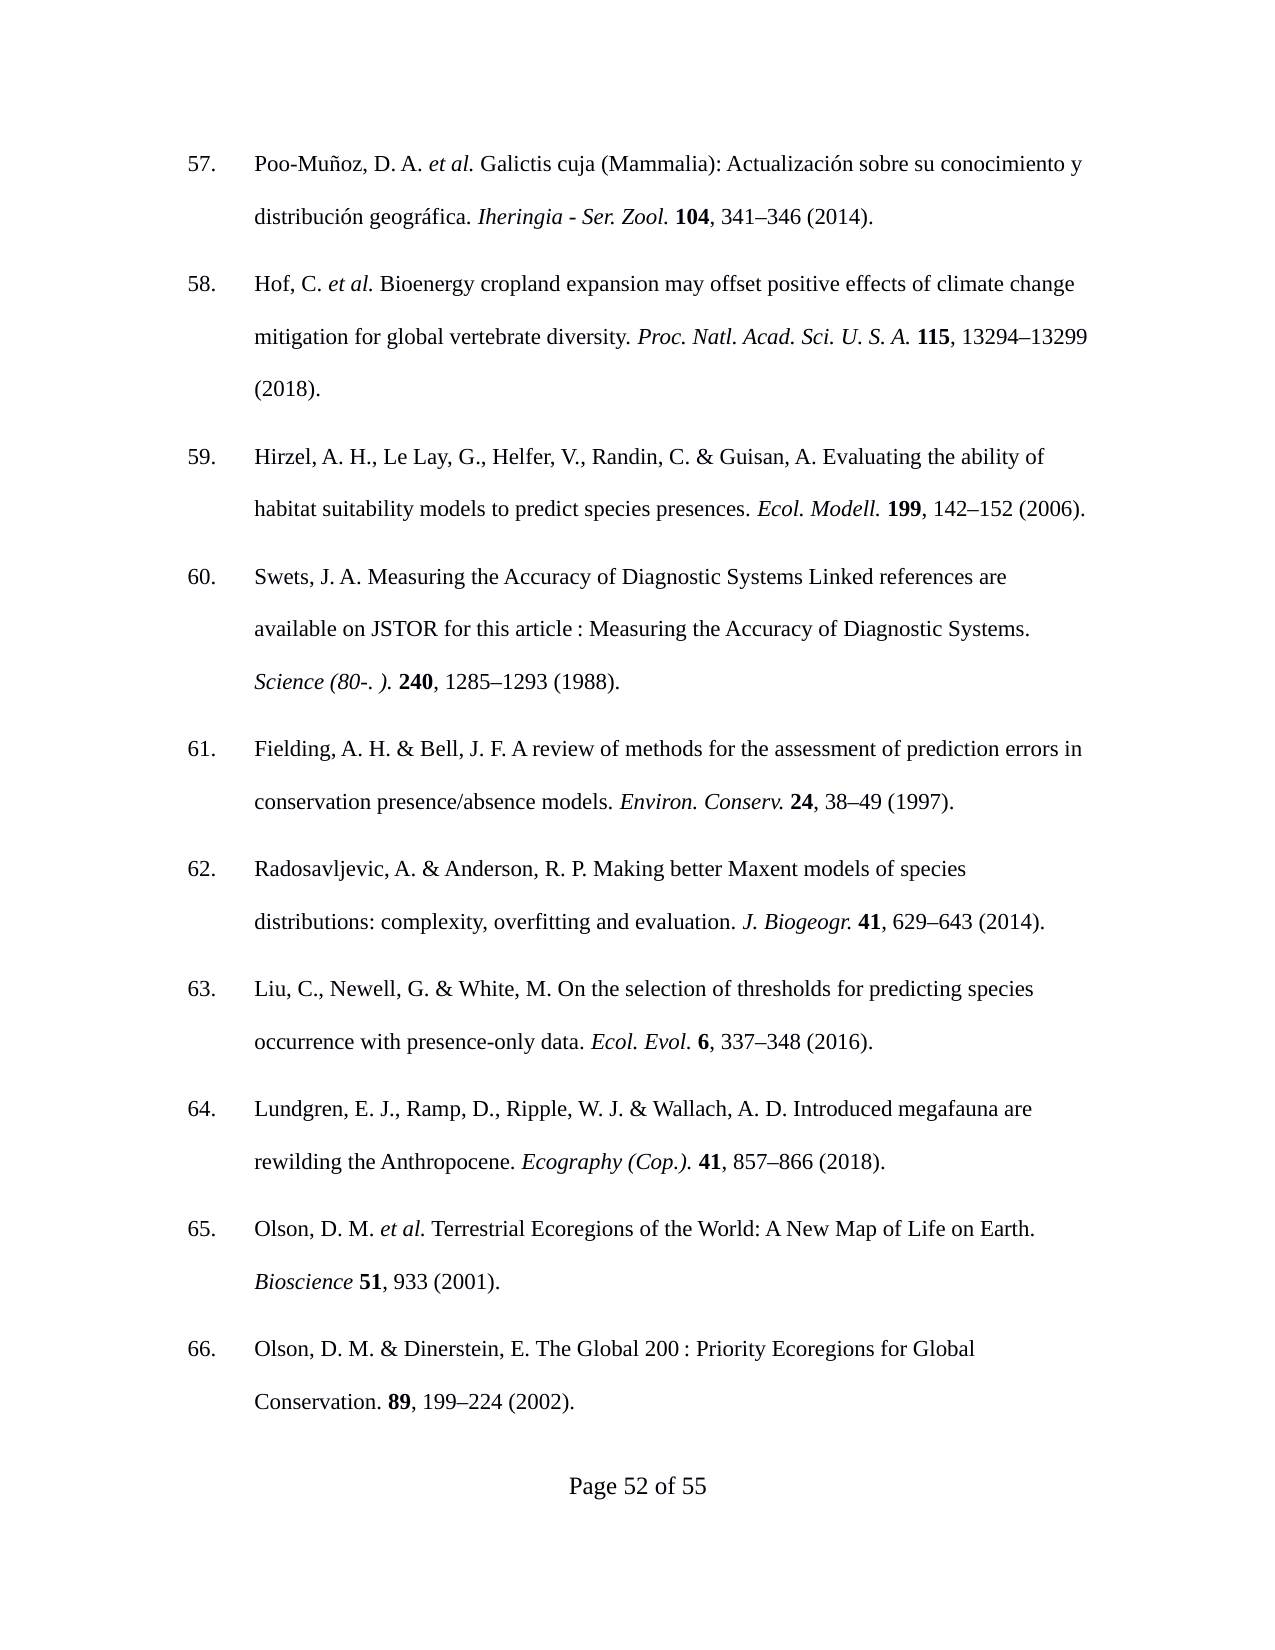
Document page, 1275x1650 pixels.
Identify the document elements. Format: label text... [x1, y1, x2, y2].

text 61. Fielding, A. H. & Bell, J. F. A review of methods for the assessment of prediction errors in conservation presence/absence models. Environ. Conserv. 24, 38–49 (1997). [187, 735, 1087, 814]
text 63. Liu, C., Newell, G. & White, M. On the selection of thresholds for predicting species occurrence with presence-only data. Ecol. Evol. 6, 337–348 (2016). [187, 975, 1087, 1054]
text 59. Hirzel, A. H., Le Lay, G., Helfer, V., Randin, C. & Guisan, A. Evaluating the ability of habitat suitability models to predict species presences. Ecol. Modell. 199, 142–152 (2006). [187, 443, 1087, 522]
text 57. Poo-Muñoz, D. A. et al. Galictis cuja (Mammalia): Actualización sobre su conocimiento y distribución geográfica. Iheringia - Ser. Zool. 104, 341–346 (2014). [187, 150, 1087, 229]
text 58. Hof, C. et al. Bioenergy cropland expansion may offset positive effects of climate change mitigation for global vertebrate diversity. Proc. Natl. Acad. Sci. U. S. A. 115, 13294–13299 (2018). [187, 270, 1087, 402]
text 60. Swets, J. A. Measuring the Accuracy of Diagnostic Systems Linked references are available on JSTOR for this article : Measuring the Accuracy of Diagnostic Systems. Science (80-. ). 240, 1285–1293 (1988). [187, 563, 1087, 694]
text 64. Lundgren, E. J., Ramp, D., Ripple, W. J. & Wallach, A. D. Introduced megafauna are rewilding the Anthropocene. Ecography (Cop.). 41, 857–866 (2018). [187, 1095, 1087, 1174]
text 66. Olson, D. M. & Dinerstein, E. The Global 200 : Priority Ecoregions for Global Conservation. 89, 199–224 (2002). [187, 1335, 1087, 1414]
text 65. Olson, D. M. et al. Terrestrial Ecoregions of the World: A New Map of Life on Earth. Bioscience 51, 933 (2001). [187, 1215, 1087, 1294]
text 62. Radosavljevic, A. & Anderson, R. P. Making better Maxent models of species distributions: complexity, overfitting and evaluation. J. Biogeogr. 41, 629–643 (2014). [187, 855, 1087, 934]
